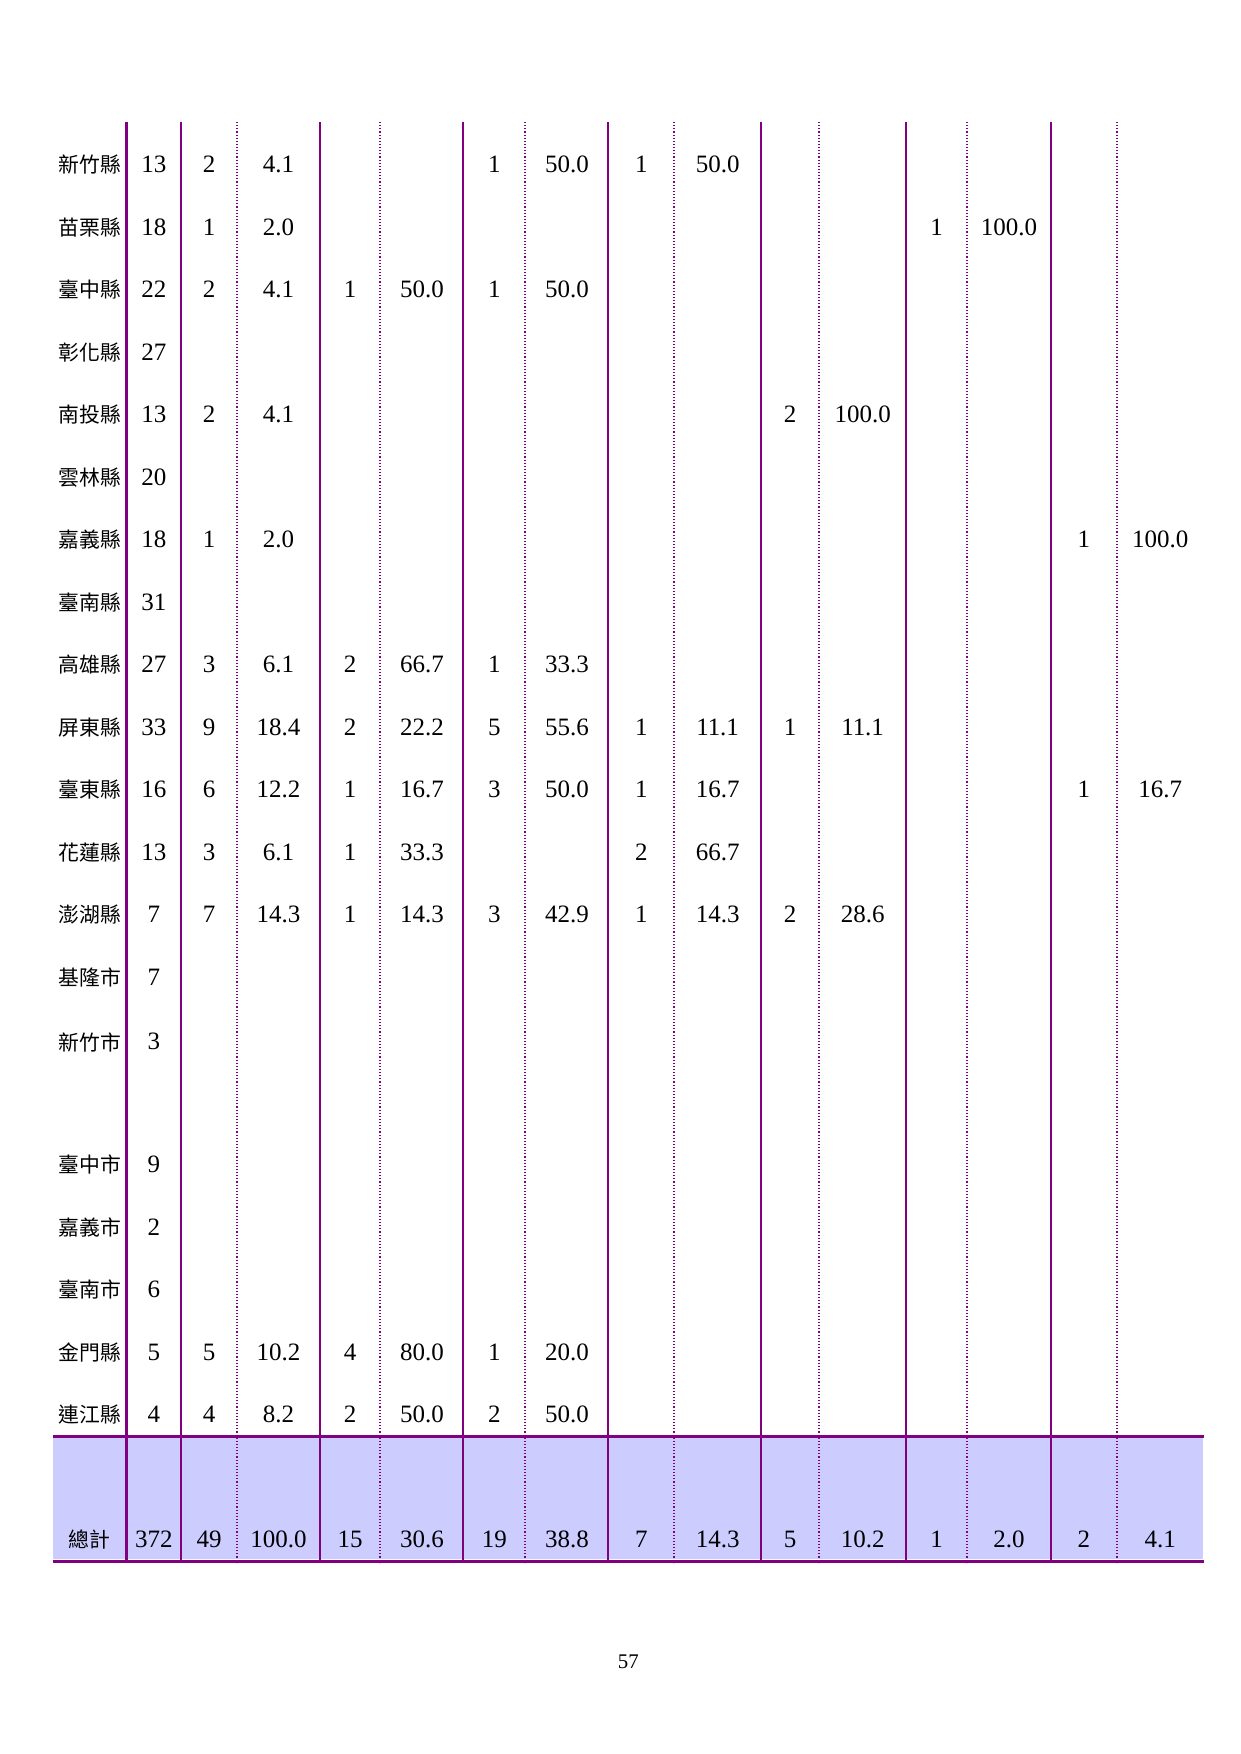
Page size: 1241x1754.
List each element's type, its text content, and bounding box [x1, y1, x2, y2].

table_cell [1117, 1372, 1203, 1434]
table_cell [819, 122, 905, 184]
table_cell [819, 435, 905, 497]
table_cell [967, 872, 1050, 934]
table_cell [674, 1063, 760, 1184]
table_cell [609, 997, 674, 1063]
table_cell [967, 1185, 1050, 1247]
table_cell [525, 560, 607, 622]
table_cell 66.7 [674, 810, 760, 872]
table_cell [380, 435, 462, 497]
table_cell 2 [1052, 1438, 1117, 1559]
table_cell [967, 372, 1050, 434]
table_cell 雲林縣 [53, 435, 125, 497]
table_cell [321, 1185, 380, 1247]
table_cell [762, 1063, 819, 1184]
table_cell [907, 1063, 967, 1184]
table_cell [907, 372, 967, 434]
table_cell [819, 935, 905, 997]
table_cell [1052, 685, 1117, 747]
table_cell [182, 1063, 237, 1184]
table_cell [182, 1247, 237, 1309]
table_cell [380, 310, 462, 372]
table_cell [609, 1372, 674, 1434]
table_cell 2 [321, 622, 380, 684]
table_cell [674, 185, 760, 247]
table_cell [907, 872, 967, 934]
table_cell [1052, 1185, 1117, 1247]
table_cell 4.1 [1117, 1438, 1203, 1559]
table_cell 2 [321, 685, 380, 747]
table_cell 1 [321, 247, 380, 309]
table_cell [674, 1247, 760, 1309]
table_cell 31 [128, 560, 180, 622]
table_cell [762, 622, 819, 684]
table_cell 4.1 [237, 372, 319, 434]
table_cell [1052, 1063, 1117, 1184]
table_cell 臺南市 [53, 1247, 125, 1309]
table_cell [525, 1063, 607, 1184]
table_cell 2 [128, 1185, 180, 1247]
table_cell 27 [128, 310, 180, 372]
table_cell [1117, 1185, 1203, 1247]
table_cell 9 [182, 685, 237, 747]
table_cell 66.7 [380, 622, 462, 684]
table_cell 16.7 [674, 747, 760, 809]
table_cell 33 [128, 685, 180, 747]
table_cell 50.0 [525, 1372, 607, 1434]
table_cell [1052, 122, 1117, 184]
table_cell 4.1 [237, 122, 319, 184]
table_cell [182, 935, 237, 997]
table_cell [380, 560, 462, 622]
table_cell 18 [128, 185, 180, 247]
table_cell 1 [321, 747, 380, 809]
table_cell [907, 247, 967, 309]
table_cell 2 [762, 372, 819, 434]
table_cell [321, 185, 380, 247]
table_cell 372 [128, 1438, 180, 1559]
table_cell [907, 497, 967, 559]
table_cell [525, 935, 607, 997]
table_cell [819, 560, 905, 622]
table_cell [967, 747, 1050, 809]
table_cell 28.6 [819, 872, 905, 934]
table_cell 5 [464, 685, 525, 747]
table_cell [525, 497, 607, 559]
table_cell 22 [128, 247, 180, 309]
table_cell 27 [128, 622, 180, 684]
table_cell [380, 1063, 462, 1184]
table_cell [321, 372, 380, 434]
table_cell [1052, 997, 1117, 1063]
table_cell [907, 310, 967, 372]
table_cell [182, 435, 237, 497]
table_cell 1 [907, 185, 967, 247]
table_cell [609, 1247, 674, 1309]
table_cell 16.7 [380, 747, 462, 809]
table_cell [907, 435, 967, 497]
table_cell [1117, 435, 1203, 497]
table_cell 2 [464, 1372, 525, 1434]
table_cell [674, 1185, 760, 1247]
table_cell 1 [1052, 497, 1117, 559]
table_cell [967, 1310, 1050, 1372]
table_cell 基隆市 [53, 935, 125, 997]
table_cell [1117, 1247, 1203, 1309]
table_cell 12.2 [237, 747, 319, 809]
table_cell [819, 1310, 905, 1372]
table_cell 3 [464, 872, 525, 934]
table_cell [464, 185, 525, 247]
table_cell [967, 247, 1050, 309]
table_cell [525, 185, 607, 247]
table_cell [1117, 1310, 1203, 1372]
table_cell [674, 935, 760, 997]
table_cell 6.1 [237, 622, 319, 684]
table_cell [380, 1185, 462, 1247]
table_cell [762, 497, 819, 559]
table_cell [321, 122, 380, 184]
table_cell 1 [762, 685, 819, 747]
table_cell 13 [128, 810, 180, 872]
table_cell [674, 1372, 760, 1434]
table_cell 1 [1052, 747, 1117, 809]
table_cell [967, 685, 1050, 747]
table_cell [609, 372, 674, 434]
table_cell [525, 997, 607, 1063]
table_cell [525, 810, 607, 872]
table_cell [609, 310, 674, 372]
table_cell [380, 122, 462, 184]
table_cell 20.0 [525, 1310, 607, 1372]
table_cell [609, 247, 674, 309]
table_cell [1117, 1063, 1203, 1184]
table_cell [182, 560, 237, 622]
table_cell [907, 810, 967, 872]
table_cell 8.2 [237, 1372, 319, 1434]
table_cell 4 [182, 1372, 237, 1434]
table_cell 7 [182, 872, 237, 934]
table_cell [1052, 622, 1117, 684]
table_cell 16 [128, 747, 180, 809]
table_cell [819, 1185, 905, 1247]
table_cell 10.2 [819, 1438, 905, 1559]
table_cell [674, 435, 760, 497]
table_cell [762, 935, 819, 997]
table_cell 嘉義市 [53, 1185, 125, 1247]
table_cell 13 [128, 122, 180, 184]
table_cell 澎湖縣 [53, 872, 125, 934]
table_cell [762, 1185, 819, 1247]
table_cell [762, 435, 819, 497]
table_cell [464, 1185, 525, 1247]
table_cell 總計 [53, 1438, 125, 1559]
table_cell [525, 372, 607, 434]
table_cell 臺南縣 [53, 560, 125, 622]
table_cell [321, 997, 380, 1063]
table_cell 100.0 [819, 372, 905, 434]
table_cell [464, 372, 525, 434]
table_cell 1 [182, 497, 237, 559]
table_cell 50.0 [674, 122, 760, 184]
table_cell 11.1 [674, 685, 760, 747]
table_cell 42.9 [525, 872, 607, 934]
table_cell [762, 1372, 819, 1434]
table_cell [762, 1247, 819, 1309]
table_cell 100.0 [1117, 497, 1203, 559]
table_cell 屏東縣 [53, 685, 125, 747]
table_cell [819, 310, 905, 372]
table_cell [967, 1063, 1050, 1184]
table_cell [1117, 810, 1203, 872]
table_cell [907, 1372, 967, 1434]
table_cell [907, 122, 967, 184]
table_cell 38.8 [525, 1438, 607, 1559]
table_cell 4 [321, 1310, 380, 1372]
table_cell [819, 247, 905, 309]
table_cell 15 [321, 1438, 380, 1559]
table_cell [321, 435, 380, 497]
table_cell 1 [182, 185, 237, 247]
table_cell [237, 1185, 319, 1247]
table_cell [819, 1372, 905, 1434]
table_cell [907, 1310, 967, 1372]
table_cell 7 [609, 1438, 674, 1559]
table_cell [464, 435, 525, 497]
table_cell [762, 997, 819, 1063]
table_cell [1052, 1310, 1117, 1372]
table_cell [609, 185, 674, 247]
table_cell 2 [321, 1372, 380, 1434]
table_cell [1117, 185, 1203, 247]
table_cell [762, 1310, 819, 1372]
table_cell [1052, 310, 1117, 372]
table_cell [907, 622, 967, 684]
table_cell [1117, 372, 1203, 434]
table_cell 80.0 [380, 1310, 462, 1372]
table_cell [380, 997, 462, 1063]
table_cell 50.0 [380, 247, 462, 309]
table_cell [464, 560, 525, 622]
table_cell 1 [907, 1438, 967, 1559]
table_cell 新竹市 [53, 997, 125, 1063]
table_cell 49 [182, 1438, 237, 1559]
table_cell [1117, 247, 1203, 309]
table_cell [907, 935, 967, 997]
table_cell 1 [464, 1310, 525, 1372]
table_cell 14.3 [674, 872, 760, 934]
table_cell 9 [128, 1063, 180, 1184]
table_cell [464, 310, 525, 372]
table_cell 16.7 [1117, 747, 1203, 809]
table_cell [525, 1185, 607, 1247]
table_cell [967, 122, 1050, 184]
table_cell [967, 1247, 1050, 1309]
table_cell 2 [762, 872, 819, 934]
table_cell 2.0 [237, 185, 319, 247]
table_cell [1117, 122, 1203, 184]
table_cell [967, 435, 1050, 497]
table_cell 6 [128, 1247, 180, 1309]
table_cell 33.3 [525, 622, 607, 684]
table_cell [674, 310, 760, 372]
table_cell [237, 560, 319, 622]
table_cell [1052, 372, 1117, 434]
table_cell 5 [128, 1310, 180, 1372]
table_cell 1 [321, 872, 380, 934]
table_cell [819, 810, 905, 872]
table_cell 2.0 [967, 1438, 1050, 1559]
table_cell [762, 247, 819, 309]
table_cell [967, 497, 1050, 559]
table_cell [1117, 997, 1203, 1063]
table_cell 金門縣 [53, 1310, 125, 1372]
table_cell [321, 560, 380, 622]
table_cell [464, 497, 525, 559]
table_cell [674, 622, 760, 684]
table_cell [237, 1063, 319, 1184]
table_cell 4.1 [237, 247, 319, 309]
table_cell [967, 1372, 1050, 1434]
table_cell 苗栗縣 [53, 185, 125, 247]
table_cell [762, 122, 819, 184]
table_cell [1117, 310, 1203, 372]
table_cell [674, 997, 760, 1063]
table_cell 13 [128, 372, 180, 434]
table_cell 7 [128, 872, 180, 934]
table_cell [237, 435, 319, 497]
table_cell 30.6 [380, 1438, 462, 1559]
table_cell 2.0 [237, 497, 319, 559]
table_cell 6 [182, 747, 237, 809]
table_cell [819, 1247, 905, 1309]
table_cell [967, 935, 1050, 997]
table_cell 3 [182, 622, 237, 684]
table_cell 100.0 [237, 1438, 319, 1559]
table_cell 1 [609, 122, 674, 184]
table_cell 10.2 [237, 1310, 319, 1372]
table_cell 14.3 [674, 1438, 760, 1559]
table_cell [1052, 1247, 1117, 1309]
table_cell [1052, 185, 1117, 247]
table_cell [907, 747, 967, 809]
table_cell [609, 935, 674, 997]
table_cell 2 [182, 122, 237, 184]
table_cell [464, 1063, 525, 1184]
table_cell 100.0 [967, 185, 1050, 247]
table_cell 臺中縣 [53, 247, 125, 309]
table_cell [674, 1310, 760, 1372]
table_cell [321, 935, 380, 997]
table_cell [464, 997, 525, 1063]
table_cell 臺東縣 [53, 747, 125, 809]
table_cell [464, 810, 525, 872]
table_cell [819, 747, 905, 809]
table_cell [464, 1247, 525, 1309]
table_cell [321, 1063, 380, 1184]
table_cell 11.1 [819, 685, 905, 747]
table_cell [237, 310, 319, 372]
table_cell [237, 997, 319, 1063]
table_cell [464, 935, 525, 997]
table_cell 2 [182, 372, 237, 434]
table_cell 2 [182, 247, 237, 309]
table_cell 高雄縣 [53, 622, 125, 684]
table_cell [762, 310, 819, 372]
table_cell 臺中市 [53, 1063, 125, 1184]
table_cell [1117, 560, 1203, 622]
table_cell 33.3 [380, 810, 462, 872]
table_cell [907, 1247, 967, 1309]
table_cell [762, 560, 819, 622]
table_cell [525, 435, 607, 497]
table_cell [609, 435, 674, 497]
table_cell 1 [609, 872, 674, 934]
table_cell [967, 622, 1050, 684]
table_cell [907, 1185, 967, 1247]
table_cell [1117, 872, 1203, 934]
table_cell 55.6 [525, 685, 607, 747]
table_cell [321, 497, 380, 559]
table_cell [182, 1185, 237, 1247]
table_cell [907, 560, 967, 622]
table_cell [525, 310, 607, 372]
table_cell [182, 997, 237, 1063]
table_cell [819, 185, 905, 247]
table_cell 1 [609, 685, 674, 747]
table_cell [967, 560, 1050, 622]
table_cell [674, 497, 760, 559]
table_cell [762, 185, 819, 247]
table_cell 50.0 [380, 1372, 462, 1434]
table_cell 20 [128, 435, 180, 497]
table_cell [380, 935, 462, 997]
table_cell [1052, 935, 1117, 997]
table_cell [380, 185, 462, 247]
table_cell [1052, 435, 1117, 497]
table_cell 2 [609, 810, 674, 872]
table_cell 連江縣 [53, 1372, 125, 1434]
table_cell [967, 810, 1050, 872]
table_cell [609, 1063, 674, 1184]
table_cell 5 [182, 1310, 237, 1372]
table_cell 1 [464, 122, 525, 184]
table_cell 50.0 [525, 747, 607, 809]
table_cell [819, 997, 905, 1063]
table_cell 彰化縣 [53, 310, 125, 372]
table_cell [237, 1247, 319, 1309]
table_cell [321, 310, 380, 372]
table_cell 5 [762, 1438, 819, 1559]
table_cell 1 [464, 247, 525, 309]
table_cell 花蓮縣 [53, 810, 125, 872]
table_cell [609, 1310, 674, 1372]
table_cell [762, 747, 819, 809]
table_cell [1052, 1372, 1117, 1434]
table_cell [1052, 810, 1117, 872]
table_cell 7 [128, 935, 180, 997]
table_cell 嘉義縣 [53, 497, 125, 559]
table_cell [380, 372, 462, 434]
table_cell 6.1 [237, 810, 319, 872]
table_cell [525, 1247, 607, 1309]
table_cell [1117, 685, 1203, 747]
table_cell [819, 1063, 905, 1184]
table_cell 3 [464, 747, 525, 809]
table_cell [1052, 247, 1117, 309]
table_cell 14.3 [237, 872, 319, 934]
table_cell [674, 372, 760, 434]
table_cell [609, 497, 674, 559]
table_cell [907, 997, 967, 1063]
table_cell 南投縣 [53, 372, 125, 434]
table_cell 新竹縣 [53, 122, 125, 184]
table_cell [674, 247, 760, 309]
table_cell [380, 497, 462, 559]
table_cell [907, 685, 967, 747]
table_cell 19 [464, 1438, 525, 1559]
table_cell 18 [128, 497, 180, 559]
table_cell [380, 1247, 462, 1309]
table_cell [819, 497, 905, 559]
table_cell 3 [128, 997, 180, 1063]
table_cell [674, 560, 760, 622]
table_cell [237, 935, 319, 997]
table_cell 22.2 [380, 685, 462, 747]
table_cell [819, 622, 905, 684]
table_cell [1052, 872, 1117, 934]
table_cell [609, 1185, 674, 1247]
table_cell [182, 310, 237, 372]
table_cell [967, 997, 1050, 1063]
table_cell 3 [182, 810, 237, 872]
table_cell [609, 560, 674, 622]
table_cell 1 [609, 747, 674, 809]
table_cell [609, 622, 674, 684]
table_cell 14.3 [380, 872, 462, 934]
table_cell [321, 1247, 380, 1309]
table_cell 50.0 [525, 247, 607, 309]
table_cell [762, 810, 819, 872]
table_cell 50.0 [525, 122, 607, 184]
table_cell [1052, 560, 1117, 622]
table_cell 1 [464, 622, 525, 684]
table_cell 18.4 [237, 685, 319, 747]
table_cell [1117, 935, 1203, 997]
table_cell 4 [128, 1372, 180, 1434]
table_cell [967, 310, 1050, 372]
table_cell 1 [321, 810, 380, 872]
table_cell [1117, 622, 1203, 684]
